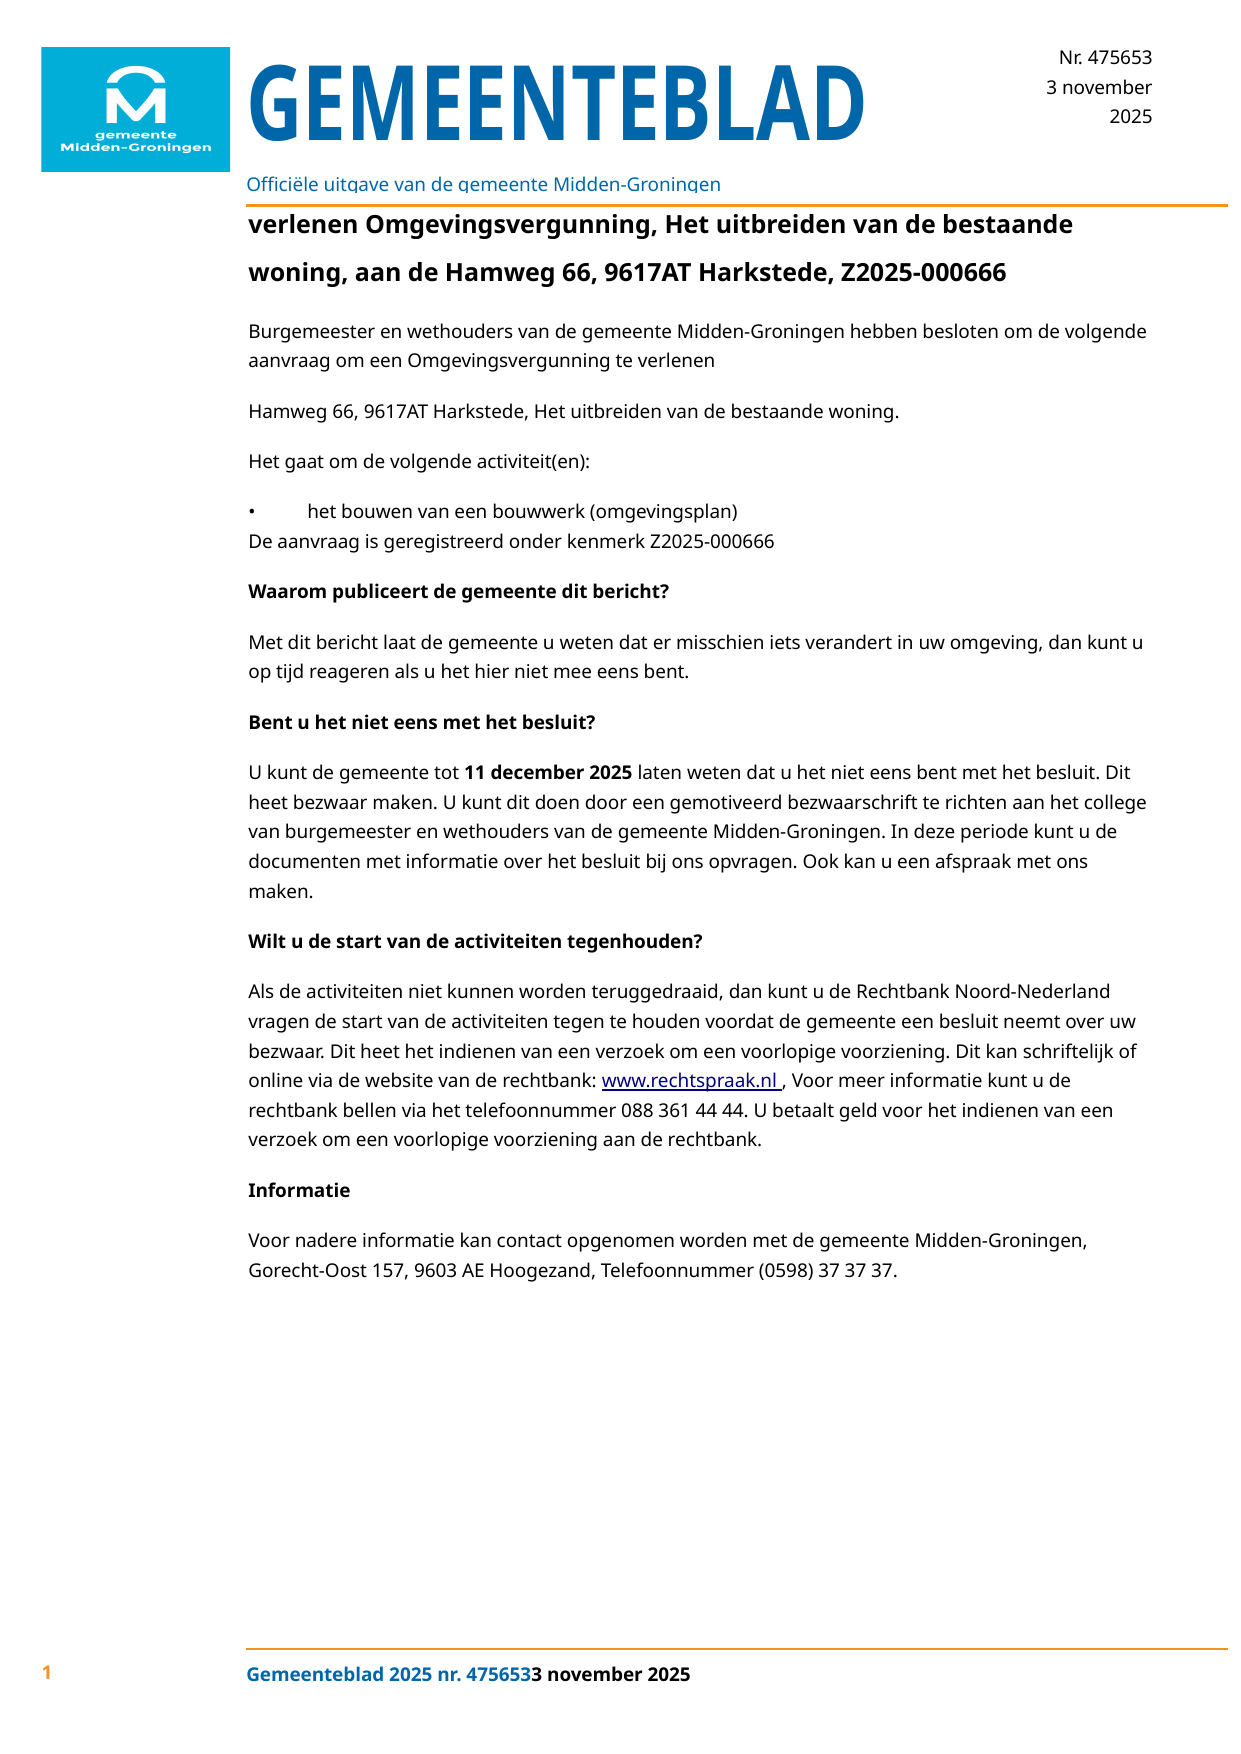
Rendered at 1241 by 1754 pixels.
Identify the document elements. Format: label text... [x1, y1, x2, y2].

list het bouwen van een bouwwerk (omgevingsplan) [248, 499, 1152, 524]
text Voor nadere informatie kan contact opgenomen worden met de gemeente Midden-Groningen, Gorecht-Oost 157, 9603 AE Hoogezand, Telefoonnummer (0598) 37 37 37. [248, 1227, 1152, 1283]
text verlenen Omgevingsvergunning, Het uitbreiden van de bestaande woning, aan de Hamweg 66, 9617AT Harkstede, Z2025-000666 [248, 207, 1152, 288]
text Burgemeester en wethouders van de gemeente Midden-Groningen hebben besloten om de volgende aanvraag om een Omgevingsvergunning te verlenen [248, 318, 1152, 373]
text Hamweg 66, 9617AT Harkstede, Het uitbreiden van de bestaande woning. [248, 398, 1152, 424]
picture [107, 89, 165, 122]
text Waarom publiceert de gemeente dit bericht? [248, 579, 1152, 604]
text Bent u het niet eens met het besluit? [248, 709, 1152, 735]
picture [184, 146, 190, 153]
text Als de activiteiten niet kunnen worden teruggedraaid, dan kunt u de Rechtbank Noord-Nederland vragen de start van de activiteiten tegen te houden voordat de gemeente een besluit neemt over uw bezwaar. Dit heet het indienen van een verzoek om een voorlopige voorziening. Dit kan schriftelijk of online via de website van de rechtbank: www.rechtspraak.nl , Voor meer informatie kunt u de rechtbank bellen via het telefoonnummer 088 361 44 44. U betaalt geld voor het indienen van een verzoek om een voorlopige voorziening aan de rechtbank. [248, 979, 1152, 1152]
text Het gaat om de volgende activiteit(en): [248, 448, 1152, 474]
text Met dit bericht laat de gemeente u weten dat er misschien iets verandert in uw omgeving, dan kunt u op tijd reageren als u het hier niet mee eens bent. [248, 629, 1152, 684]
text U kunt de gemeente tot 11 december 2025 laten weten dat u het niet eens bent met het besluit. Dit heet bezwaar maken. U kunt dit doen door een gemotiveerd bezwaarschrift te richten aan het college van burgemeester en wethouders van de gemeente Midden-Groningen. In deze periode kunt u de documenten met informatie over het besluit bij ons opvragen. Ook kan u een afspraak met ons maken. [248, 759, 1152, 904]
picture [108, 66, 164, 82]
text Wilt u de start van de activiteiten tegenhouden? [248, 928, 1152, 954]
text Informatie [248, 1177, 1152, 1203]
text De aanvraag is geregistreerd onder kenmerk Z2025-000666 [248, 528, 1152, 554]
